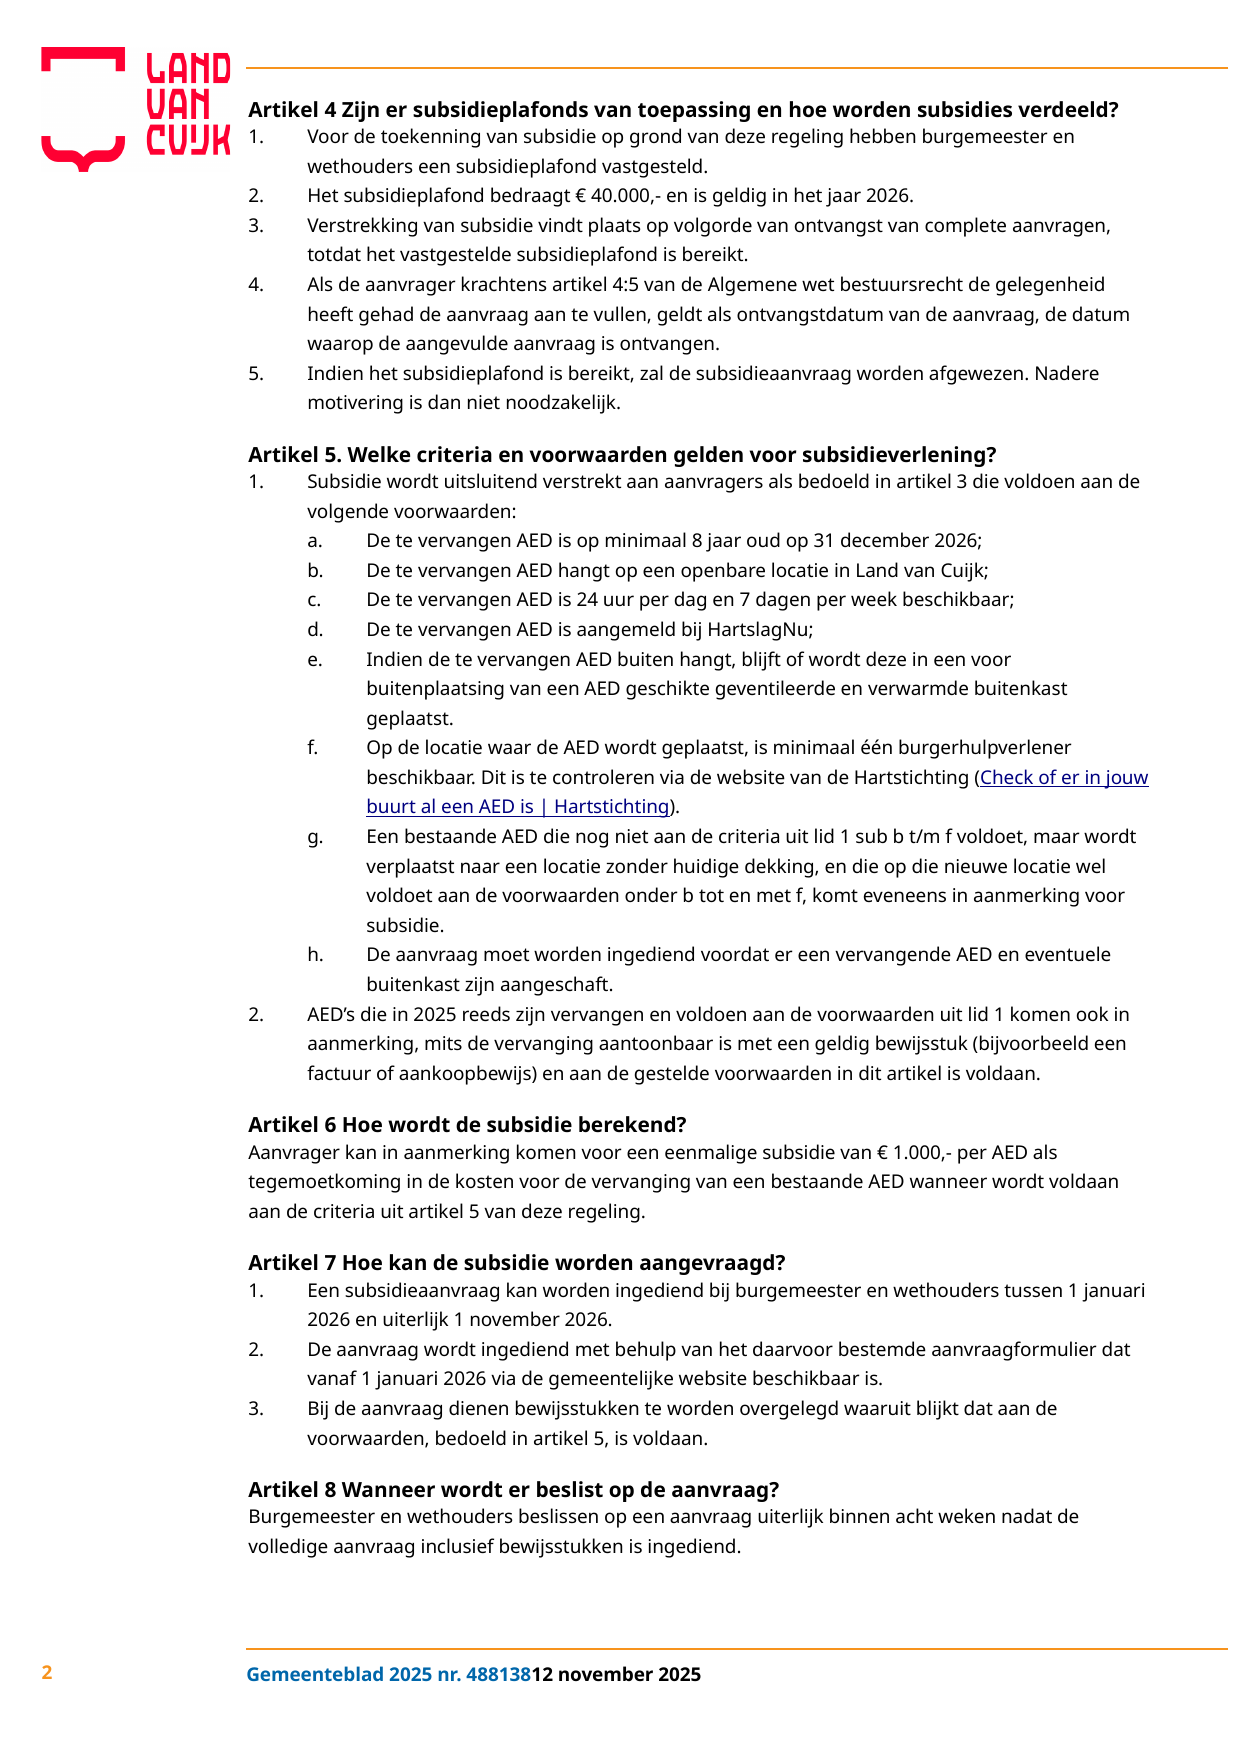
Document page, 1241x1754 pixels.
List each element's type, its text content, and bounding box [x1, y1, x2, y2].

list Het subsidieplafond bedraagt € 40.000,- en is geldig in het jaar 2026. [248, 182, 1152, 208]
text Artikel 5. Welke criteria en voorwaarden gelden voor subsidieverlening? [248, 440, 1152, 468]
list Een subsidieaanvraag kan worden ingediend bij burgemeester en wethouders tussen 1 januari 2026 en uiterlijk 1 november 2026. [248, 1277, 1152, 1332]
text Artikel 6 Hoe wordt de subsidie berekend? [248, 1110, 1152, 1139]
picture [41, 47, 231, 172]
text Artikel 4 Zijn er subsidieplafonds van toepassing en hoe worden subsidies verdeeld? [248, 95, 1152, 123]
list De aanvraag wordt ingediend met behulp van het daarvoor bestemde aanvraagformulier dat vanaf 1 januari 2026 via de gemeentelijke website beschikbaar is. [248, 1336, 1152, 1391]
list Verstrekking van subsidie vindt plaats op volgorde van ontvangst van complete aanvragen, totdat het vastgestelde subsidieplafond is bereikt. [248, 212, 1152, 267]
list Voor de toekenning van subsidie op grond van deze regeling hebben burgemeester en wethouders een subsidieplafond vastgesteld. [248, 123, 1152, 178]
list Bij de aanvraag dienen bewijsstukken te worden overgelegd waaruit blijkt dat aan de voorwaarden, bedoeld in artikel 5, is voldaan. [248, 1395, 1152, 1451]
list De te vervangen AED hangt op een openbare locatie in Land van Cuijk; [307, 557, 1152, 583]
list De aanvraag moet worden ingediend voordat er een vervangende AED en eventuele buitenkast zijn aangeschaft. [307, 942, 1152, 997]
text Burgemeester en wethouders beslissen op een aanvraag uiterlijk binnen acht weken nadat de volledige aanvraag inclusief bewijsstukken is ingediend. [248, 1504, 1152, 1559]
list Subsidie wordt uitsluitend verstrekt aan aanvragers als bedoeld in artikel 3 die voldoen aan de volgende voorwaarden: [248, 468, 1152, 524]
text Artikel 7 Hoe kan de subsidie worden aangevraagd? [248, 1248, 1152, 1277]
list Indien de te vervangen AED buiten hangt, blijft of wordt deze in een voor buitenplaatsing van een AED geschikte geventileerde en verwarmde buitenkast geplaatst. [307, 646, 1152, 731]
list AED’s die in 2025 reeds zijn vervangen en voldoen aan de voorwaarden uit lid 1 komen ook in aanmerking, mits de vervanging aantoonbaar is met een geldig bewijsstuk (bijvoorbeeld een factuur of aankoopbewijs) en aan de gestelde voorwaarden in dit artikel is voldaan. [248, 1001, 1152, 1086]
text Artikel 8 Wanneer wordt er beslist op de aanvraag? [248, 1475, 1152, 1504]
list De te vervangen AED is 24 uur per dag en 7 dagen per week beschikbaar; [307, 587, 1152, 612]
list Indien het subsidieplafond is bereikt, zal de subsidieaanvraag worden afgewezen. Nadere motivering is dan niet noodzakelijk. [248, 360, 1152, 415]
list Als de aanvrager krachtens artikel 4:5 van de Algemene wet bestuursrecht de gelegenheid heeft gehad de aanvraag aan te vullen, geldt als ontvangstdatum van de aanvraag, de datum waarop de aangevulde aanvraag is ontvangen. [248, 271, 1152, 356]
list De te vervangen AED is aangemeld bij HartslagNu; [307, 616, 1152, 642]
text Aanvrager kan in aanmerking komen voor een eenmalige subsidie van € 1.000,- per AED als tegemoetkoming in de kosten voor de vervanging van een bestaande AED wanneer wordt voldaan aan de criteria uit artikel 5 van deze regeling. [248, 1139, 1152, 1224]
list Een bestaande AED die nog niet aan de criteria uit lid 1 sub b t/m f voldoet, maar wordt verplaatst naar een locatie zonder huidige dekking, en die op die nieuwe locatie wel voldoet aan de voorwaarden onder b tot en met f, komt eveneens in aanmerking voor subsidie. [307, 823, 1152, 938]
list De te vervangen AED is op minimaal 8 jaar oud op 31 december 2026; [307, 527, 1152, 553]
list Op de locatie waar de AED wordt geplaatst, is minimaal één burgerhulpverlener beschikbaar. Dit is te controleren via de website van de Hartstichting (Check of er in jouw buurt al een AED is | Hartstichting). [307, 734, 1152, 819]
